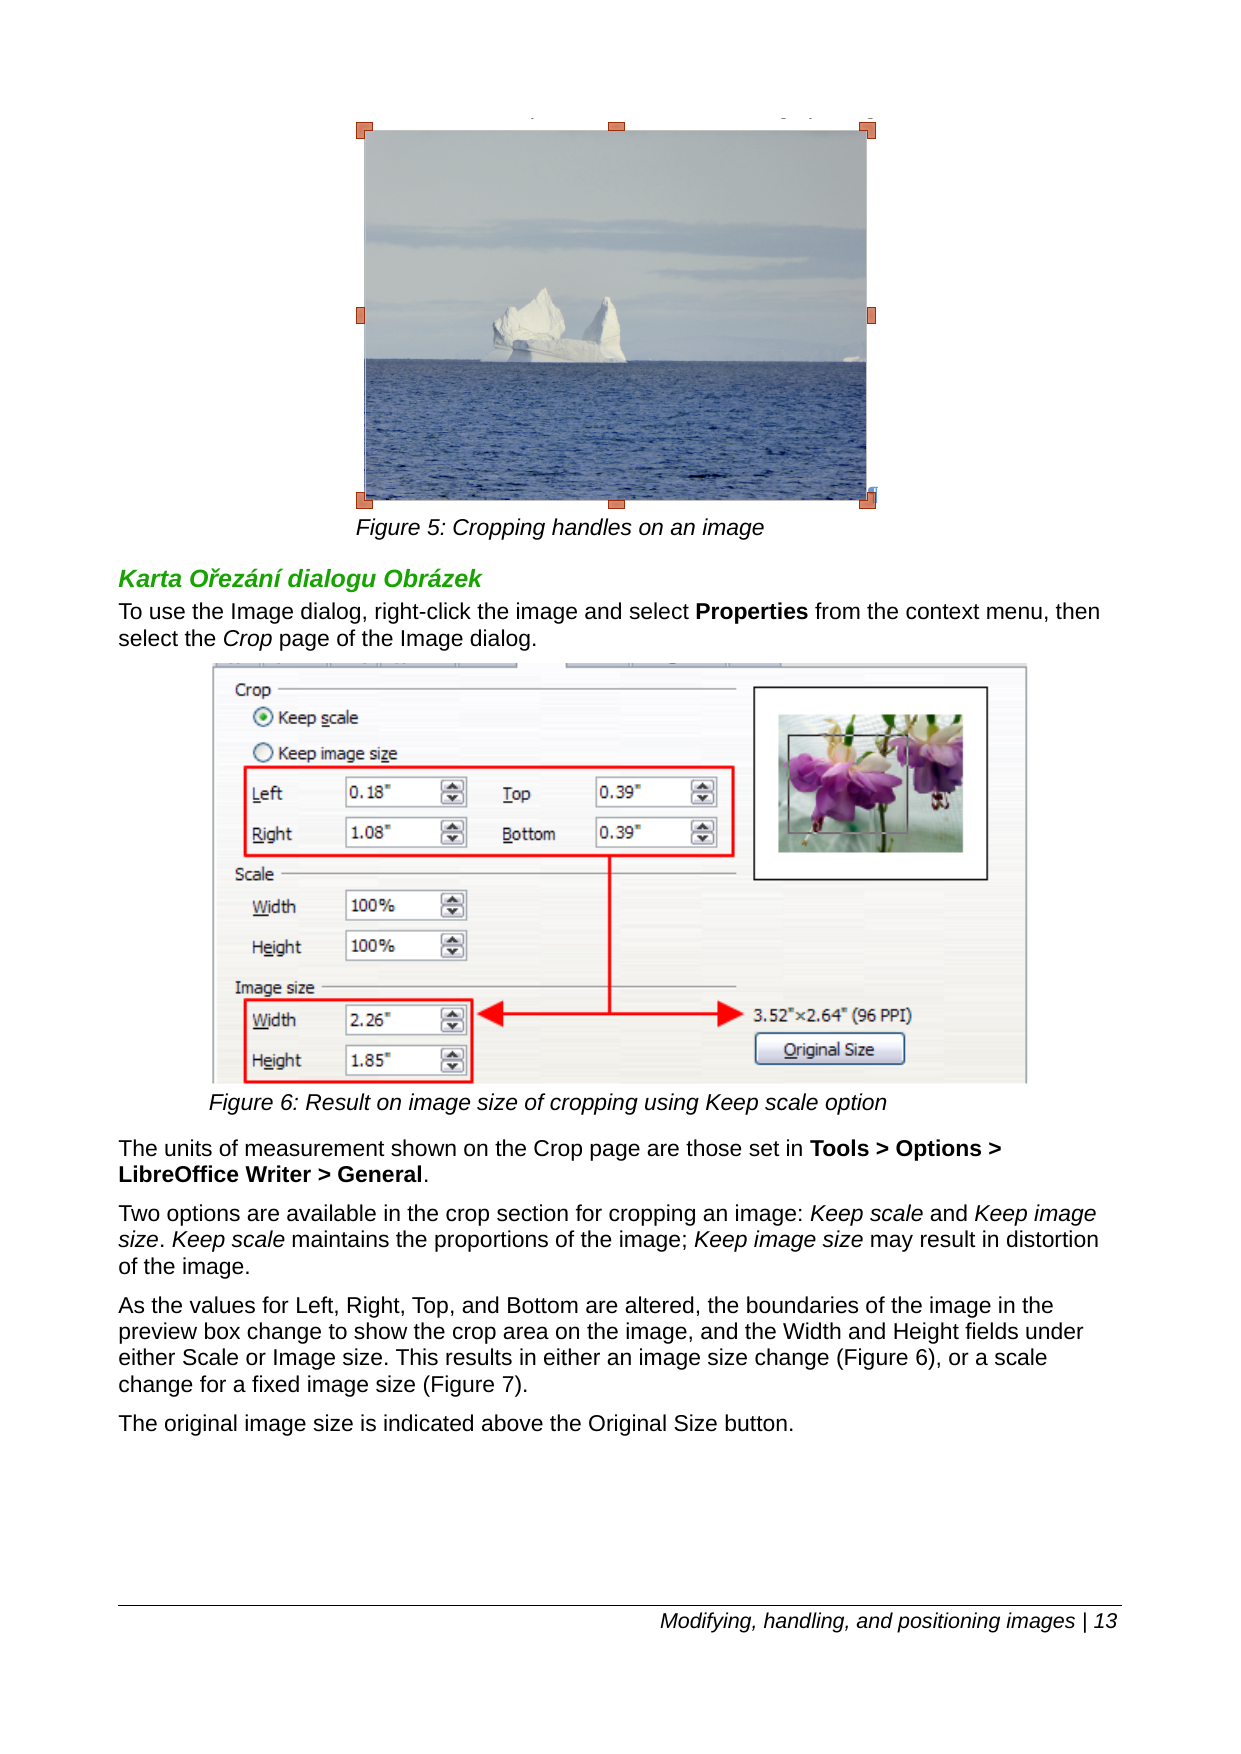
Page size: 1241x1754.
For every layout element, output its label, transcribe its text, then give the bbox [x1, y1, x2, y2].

text Figure 5: Cropping handles on an image [356, 514, 885, 540]
text As the values for Left, Right, Top, and Bottom are altered, the boundaries of the image in the preview box change to show the crop area on the image, and the Width and Height fields under either Scale or Image size. This results in either an image size change (Figure 6), or a scale change for a fixed image size (Figure 7). [118, 1292, 1122, 1397]
picture [208, 663, 1032, 1090]
text The original image size is indicated above the Original Size button. [118, 1409, 1122, 1436]
text To use the Image dialog, right-click the image and select Properties from the context menu, then select the Crop page of the Image dialog. [118, 598, 1122, 651]
subtitle Karta Ořezání dialogu Obrázek [118, 564, 1122, 592]
text Figure 6: Result on image size of cropping using Keep scale option [208, 1090, 1032, 1116]
text Two options are available in the crop section for cropping an image: Keep scale and Keep image size. Keep scale maintains the proportions of the image; Keep image size may result in distortion of the image. [118, 1200, 1122, 1279]
picture [351, 118, 879, 514]
text The units of measurement shown on the Crop page are those set in Tools > Options > LibreOffice Writer > General. [118, 1135, 1122, 1188]
